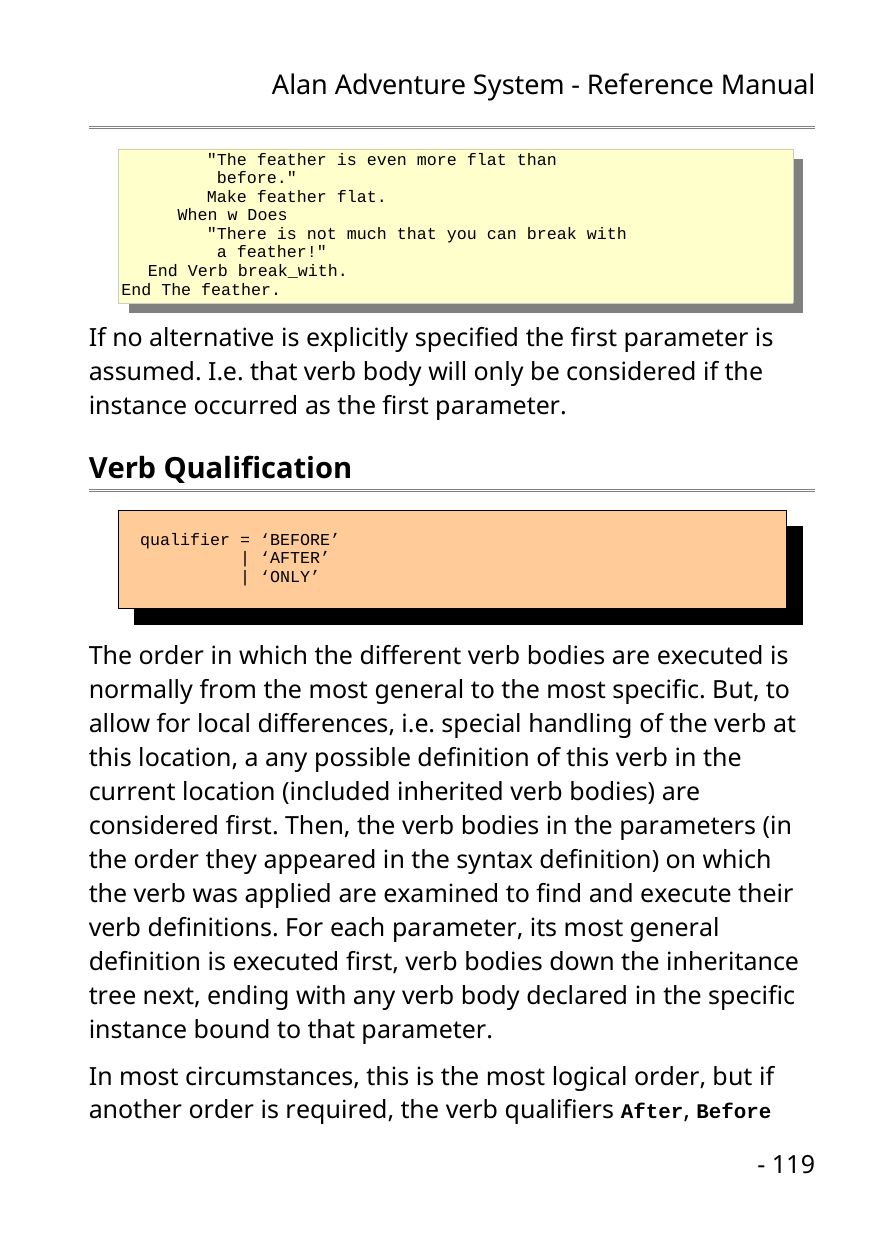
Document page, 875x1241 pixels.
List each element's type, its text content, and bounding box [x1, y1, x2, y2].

text qualifier = ‘BEFORE’ | ‘AFTER’ | ‘ONLY’ [119, 511, 786, 608]
subtitle Verb Qualification [88, 447, 815, 491]
text The order in which the different verb bodies are executed is normally from the most general to the most specific. But, to allow for local differences, i.e. special handling of the verb at this location, a any possible definition of this verb in the current location (included inherited verb bodies) are considered first. Then, the verb bodies in the parameters (in the order they appeared in the syntax definition) on which the verb was applied are examined to find and execute their verb definitions. For each parameter, its most general definition is executed first, verb bodies down the inheritance tree next, ending with any verb body declared in the specific instance bound to that parameter. [88, 638, 815, 1046]
text If no alternative is explicitly specified the first parameter is assumed. I.e. that verb body will only be considered if the instance occurred as the first parameter. [88, 320, 815, 422]
text "The feather is even more flat than before." Make feather flat. When w Does "There is not much that you can break with a feather!" End Verb break_with. End The feather. [119, 150, 793, 303]
text In most circumstances, this is the most logical order, but if another order is re­quired, the verb qualifiers After, Before [88, 1058, 815, 1126]
